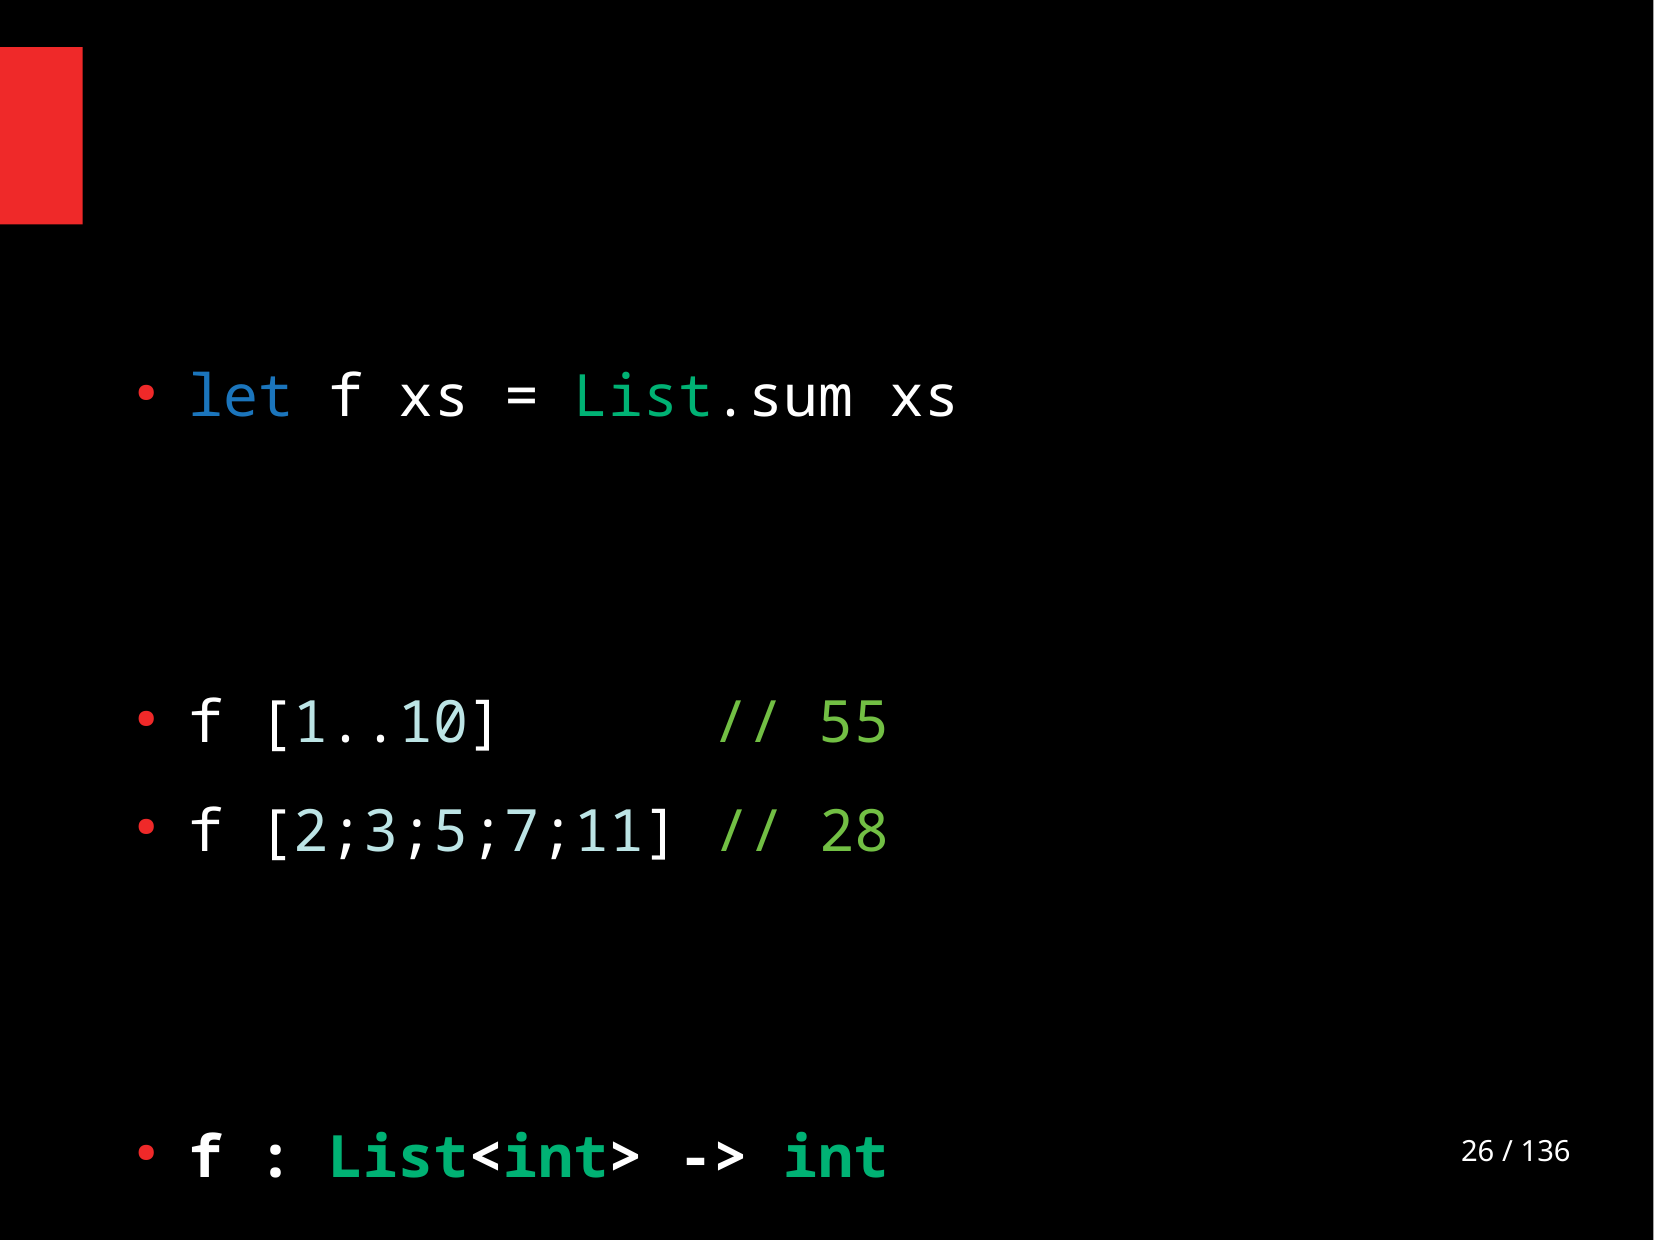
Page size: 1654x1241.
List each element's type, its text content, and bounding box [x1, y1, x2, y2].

list let f xs = List.sum xs f [1..10] // 55 f [2;3;5;7;11] // 28 f : List<int> -> int [118, 354, 1536, 1074]
